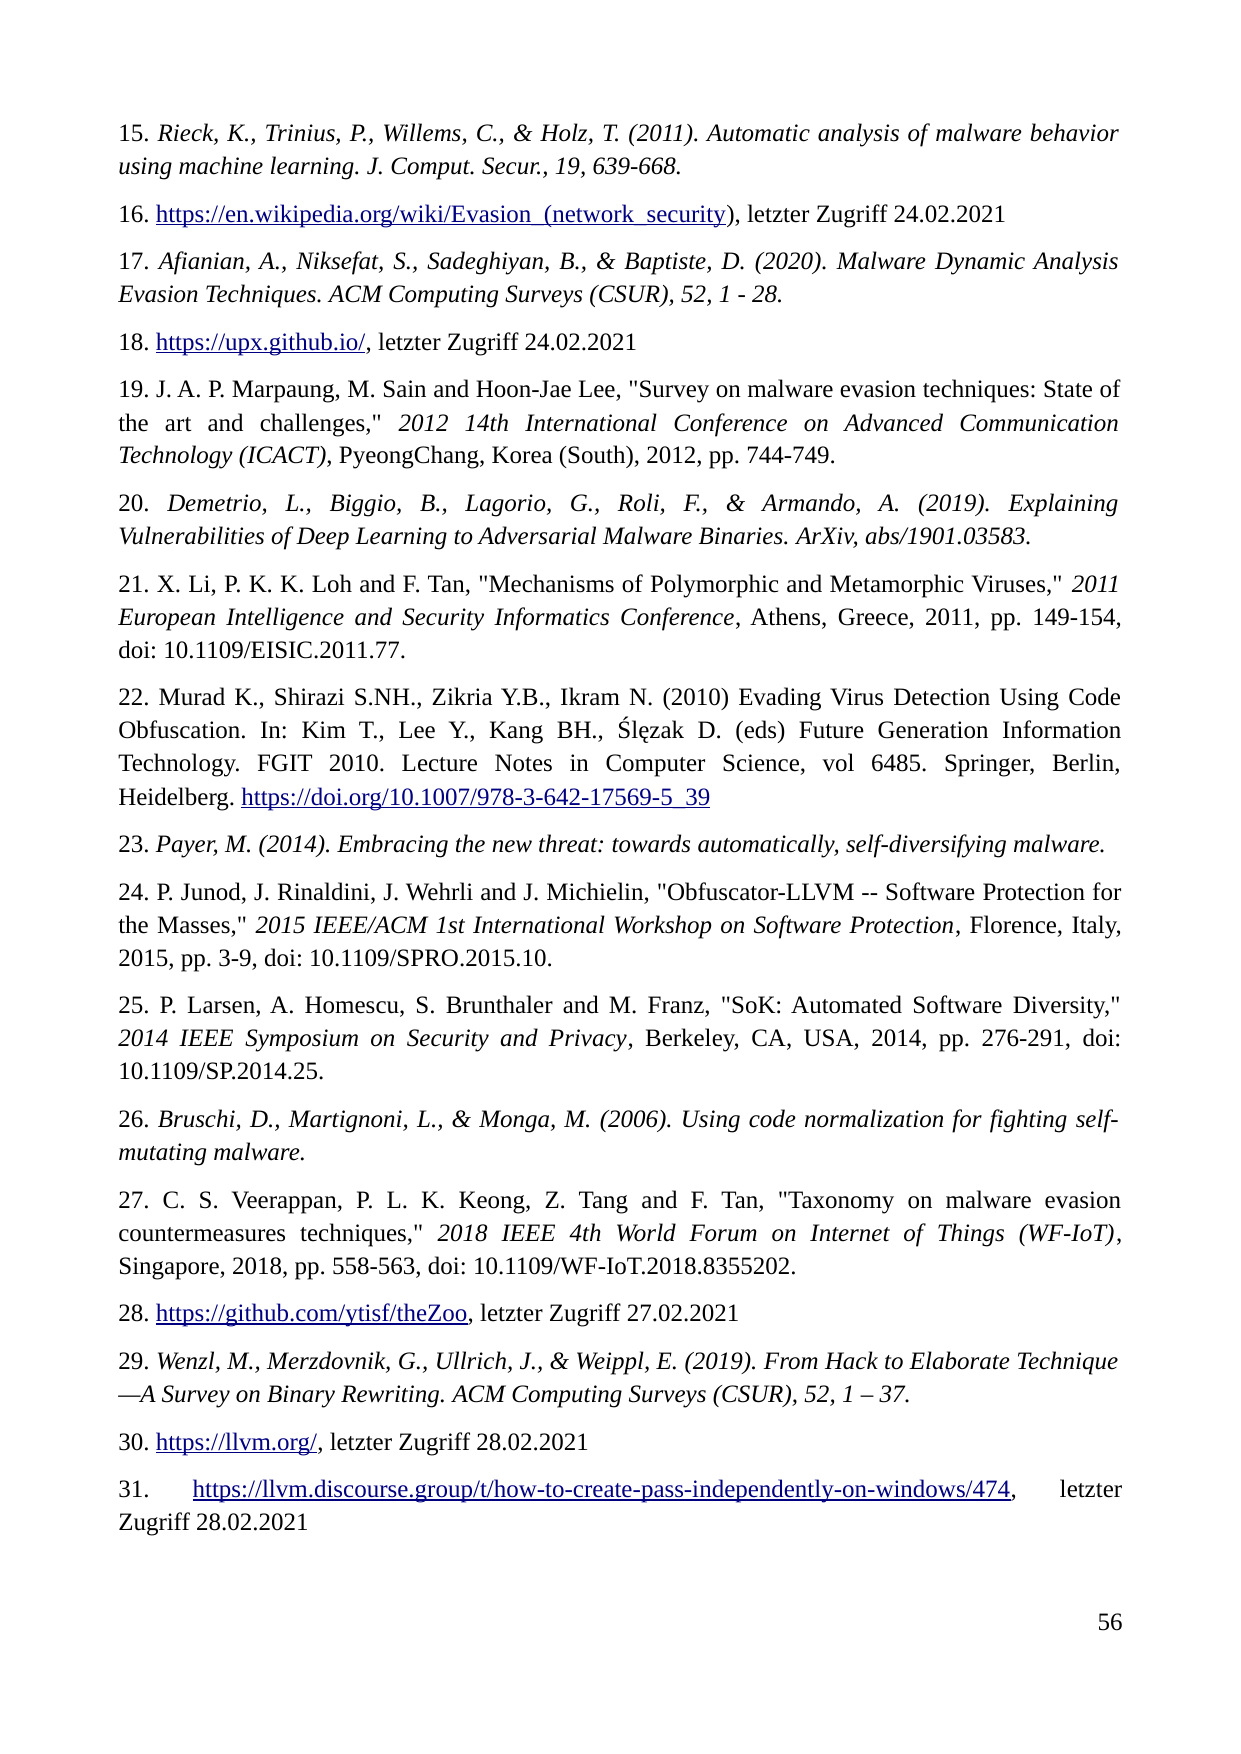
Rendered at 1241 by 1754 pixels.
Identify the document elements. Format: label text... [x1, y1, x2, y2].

text 29. Wenzl, M., Merzdovnik, G., Ullrich, J., & Weippl, E. (2019). From Hack to Elaborate Technique—A Survey on Binary Rewriting. ACM Computing Surveys (CSUR), 52, 1 – 37. [118, 1346, 1122, 1408]
text 16. https://en.wikipedia.org/wiki/Evasion_(network_security), letzter Zugriff 24.02.2021 [118, 199, 1122, 227]
text 17. Afianian, A., Niksefat, S., Sadeghiyan, B., & Baptiste, D. (2020). Malware Dynamic Analysis Evasion Techniques. ACM Computing Surveys (CSUR), 52, 1 - 28. [118, 246, 1122, 308]
text 23. Payer, M. (2014). Embracing the new threat: towards automatically, self-diversifying malware. [118, 829, 1122, 858]
text 18. https://upx.github.io/, letzter Zugriff 24.02.2021 [118, 327, 1122, 356]
text 21. X. Li, P. K. K. Loh and F. Tan, "Mechanisms of Polymorphic and Metamorphic Viruses," 2011 European Intelligence and Security Informatics Conference, Athens, Greece, 2011, pp. 149-154, doi: 10.1109/EISIC.2011.77. [118, 569, 1122, 664]
text 25. P. Larsen, A. Homescu, S. Brunthaler and M. Franz, "SoK: Automated Software Diversity," 2014 IEEE Symposium on Security and Privacy, Berkeley, CA, USA, 2014, pp. 276-291, doi: 10.1109/SP.2014.25. [118, 990, 1122, 1085]
text 19. J. A. P. Marpaung, M. Sain and Hoon-Jae Lee, "Survey on malware evasion techniques: State of the art and challenges," 2012 14th International Conference on Advanced Communication Technology (ICACT), PyeongChang, Korea (South), 2012, pp. 744-749. [118, 374, 1122, 469]
text 27. C. S. Veerappan, P. L. K. Keong, Z. Tang and F. Tan, "Taxonomy on malware evasion countermeasures techniques," 2018 IEEE 4th World Forum on Internet of Things (WF-IoT), Singapore, 2018, pp. 558-563, doi: 10.1109/WF-IoT.2018.8355202. [118, 1185, 1122, 1279]
text 31. https://llvm.discourse.group/t/how-to-create-pass-independently-on-windows/474, letzter Zugriff 28.02.2021 [118, 1474, 1122, 1536]
text 28. https://github.com/ytisf/theZoo, letzter Zugriff 27.02.2021 [118, 1298, 1122, 1327]
text 22. Murad K., Shirazi S.NH., Zikria Y.B., Ikram N. (2010) Evading Virus Detection Using Code Obfuscation. In: Kim T., Lee Y., Kang BH., Ślęzak D. (eds) Future Generation Information Technology. FGIT 2010. Lecture Notes in Computer Science, vol 6485. Springer, Berlin, Heidelberg. https://doi.org/10.1007/978-3-642-17569-5_39 [118, 682, 1122, 810]
text 26. Bruschi, D., Martignoni, L., & Monga, M. (2006). Using code normalization for fighting self-mutating malware. [118, 1104, 1122, 1166]
text 30. https://llvm.org/, letzter Zugriff 28.02.2021 [118, 1427, 1122, 1455]
text 24. P. Junod, J. Rinaldini, J. Wehrli and J. Michielin, "Obfuscator-LLVM -- Software Protection for the Masses," 2015 IEEE/ACM 1st International Workshop on Software Protection, Florence, Italy, 2015, pp. 3-9, doi: 10.1109/SPRO.2015.10. [118, 877, 1122, 972]
text 20. Demetrio, L., Biggio, B., Lagorio, G., Roli, F., & Armando, A. (2019). Explaining Vulnerabilities of Deep Learning to Adversarial Malware Binaries. ArXiv, abs/1901.03583. [118, 488, 1122, 550]
text 15. Rieck, K., Trinius, P., Willems, C., & Holz, T. (2011). Automatic analysis of malware behavior using machine learning. J. Comput. Secur., 19, 639-668. [118, 118, 1122, 180]
